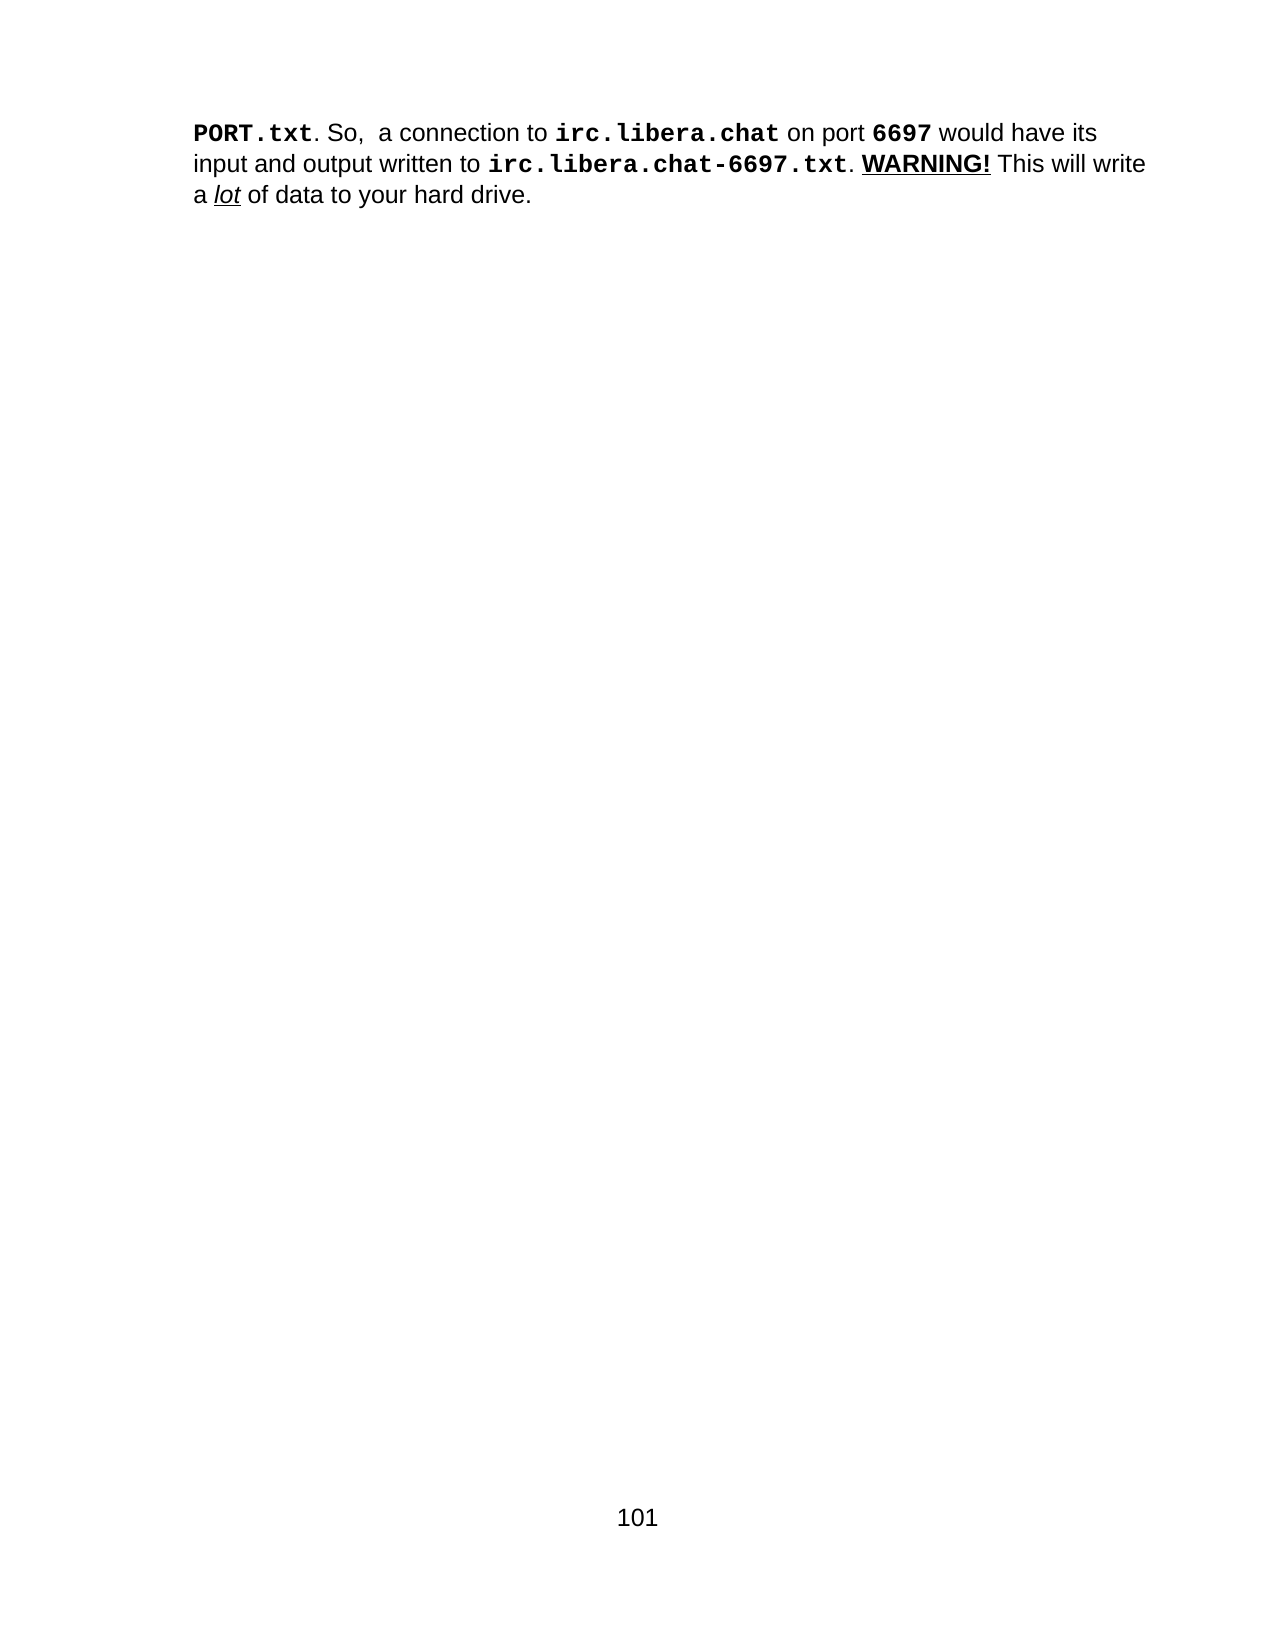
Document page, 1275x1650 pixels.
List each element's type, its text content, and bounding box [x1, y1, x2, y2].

list PORT.txt. So, a connection to irc.libera.chat on port 6697 would have its input and output written to irc.libera.chat-6697.txt. WARNING! This will write a lot of data to your hard drive. [156, 118, 1157, 209]
